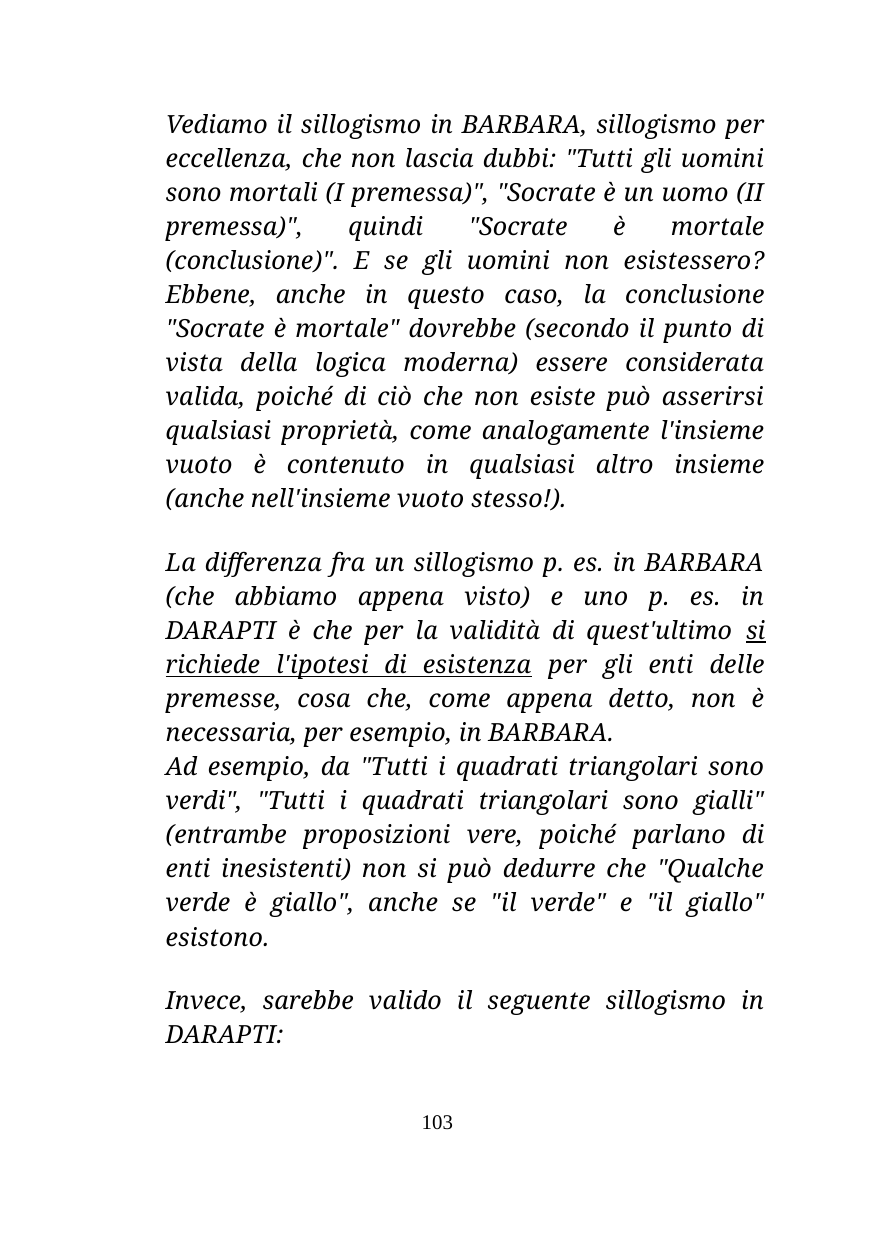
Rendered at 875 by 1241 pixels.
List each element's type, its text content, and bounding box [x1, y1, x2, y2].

text Invece, sarebbe valido il seguente sillogismo in DARAPTI: [165, 983, 768, 1051]
text Ad esempio, da "Tutti i quadrati triangolari sono verdi", "Tutti i quadrati triangolari sono gialli" (entrambe proposizioni vere, poiché parlano di enti inesistenti) non si può dedurre che "Qualche verde è giallo", anche se "il verde" e "il giallo" esistono. [165, 749, 768, 953]
text La differenza fra un sillogismo p. es. in BARBARA (che abbiamo appena visto) e uno p. es. in DARAPTI è che per la validità di quest'ultimo si richiede l'ipotesi di esistenza per gli enti delle premesse, cosa che, come appena detto, non è necessaria, per esempio, in BARBARA. [165, 544, 768, 749]
text Vediamo il sillogismo in BARBARA, sillogismo per eccellenza, che non lascia dubbi: "Tutti gli uomini sono mortali (I premessa)", "Socrate è un uomo (II premessa)", quindi "Socrate è mortale (conclusione)". E se gli uomini non esistessero? Ebbene, anche in questo caso, la conclusione "Socrate è mortale" dovrebbe (secondo il punto di vista della logica moderna) essere considerata valida, poiché di ciò che non esiste può asserirsi qualsiasi proprietà, come analogamente l'insieme vuoto è contenuto in qualsiasi altro insieme (anche nell'insieme vuoto stesso!). [165, 106, 768, 515]
